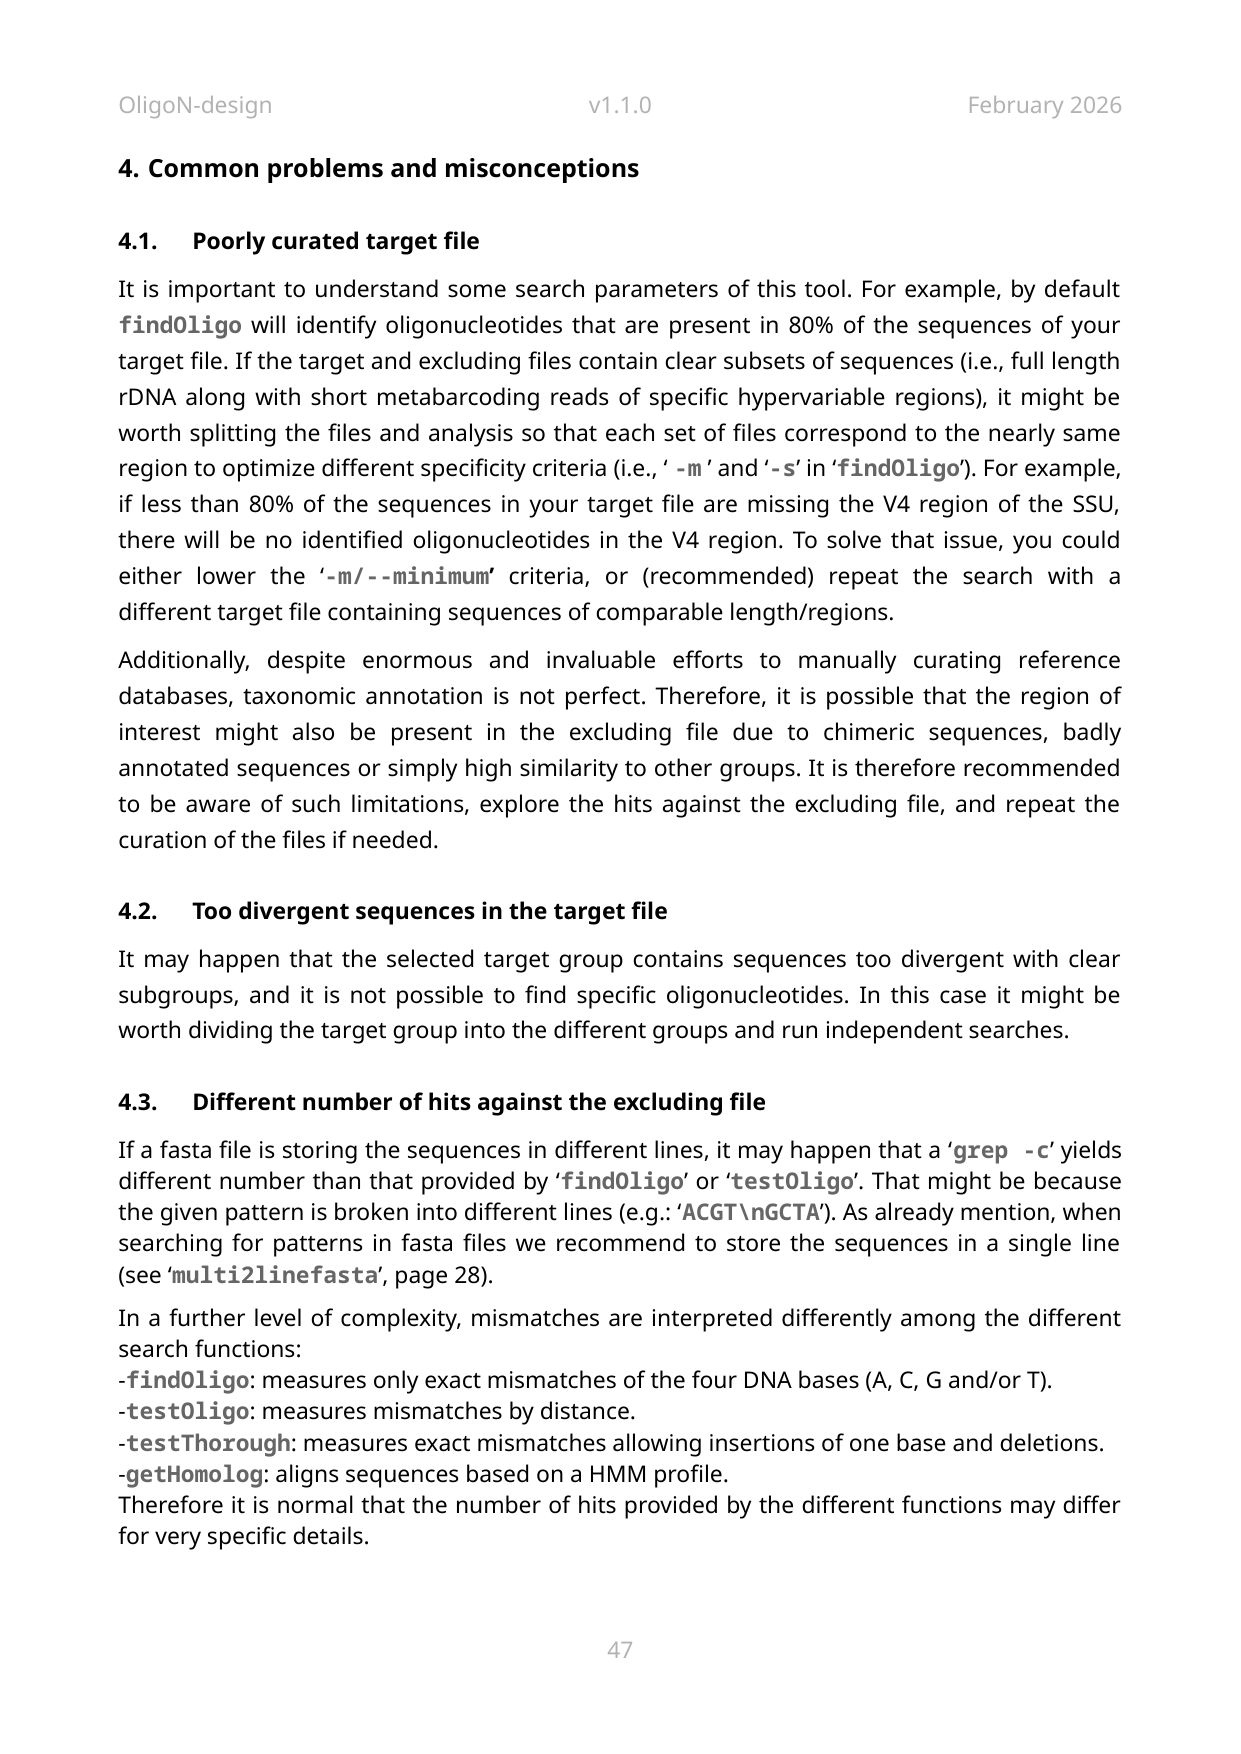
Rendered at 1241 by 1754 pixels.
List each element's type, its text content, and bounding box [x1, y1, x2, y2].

subtitle Different number of hits against the excluding file [118, 1086, 1122, 1117]
text Therefore it is normal that the number of hits provided by the different functions may differ for very specific details. [118, 1489, 1122, 1552]
subtitle Common problems and misconceptions [118, 150, 1122, 184]
text If a fasta file is storing the sequences in different lines, it may happen that a ‘grep -c’ yields different number than that provided by ‘findOligo’ or ‘testOligo’. That might be because the given pattern is broken into different lines (e.g.: ‘ACGT\nGCTA’). As already mention, when searching for patterns in fasta files we recommend to store the sequences in a single line (see ‘multi2linefasta’, page 28). [118, 1133, 1122, 1290]
text -getHomolog: aligns sequences based on a HMM profile. [118, 1458, 1122, 1489]
text -testThorough: measures exact mismatches allowing insertions of one base and deletions. [118, 1427, 1122, 1458]
text -findOligo: measures only exact mismatches of the four DNA bases (A, C, G and/or T). [118, 1364, 1122, 1395]
text It may happen that the selected target group contains sequences too divergent with clear subgroups, and it is not possible to find specific oligonucleotides. In this case it might be worth dividing the target group into the different groups and run independent searches. [118, 943, 1122, 1046]
subtitle Poorly curated target file [118, 225, 1122, 256]
text It is important to understand some search parameters of this tool. For example, by default findOligo will identify oligonucleotides that are present in 80% of the sequences of your target file. If the target and excluding files contain clear subsets of sequences (i.e., full length rDNA along with short metabarcoding reads of specific hypervariable regions), it might be worth splitting the files and analysis so that each set of files correspond to the nearly same region to optimize different specificity criteria (i.e., ‘ -m ’ and ‘-s’ in ‘findOligo’). For example, if less than 80% of the sequences in your target file are missing the V4 region of the SSU, there will be no identified oligonucleotides in the V4 region. To solve that issue, you could either lower the ‘-m/--minimum’ criteria, or (recommended) repeat the search with a different target file containing sequences of comparable length/regions. [118, 273, 1122, 627]
text Additionally, despite enormous and invaluable efforts to manually curating reference databases, taxonomic annotation is not perfect. Therefore, it is possible that the region of interest might also be present in the excluding file due to chimeric sequences, badly annotated sequences or simply high similarity to other groups. It is therefore recommended to be aware of such limitations, explore the hits against the excluding file, and repeat the curation of the files if needed. [118, 644, 1122, 855]
text -testOligo: measures mismatches by distance. [118, 1395, 1122, 1427]
subtitle Too divergent sequences in the target file [118, 895, 1122, 926]
text In a further level of complexity, mismatches are interpreted differently among the different search functions: [118, 1302, 1122, 1364]
